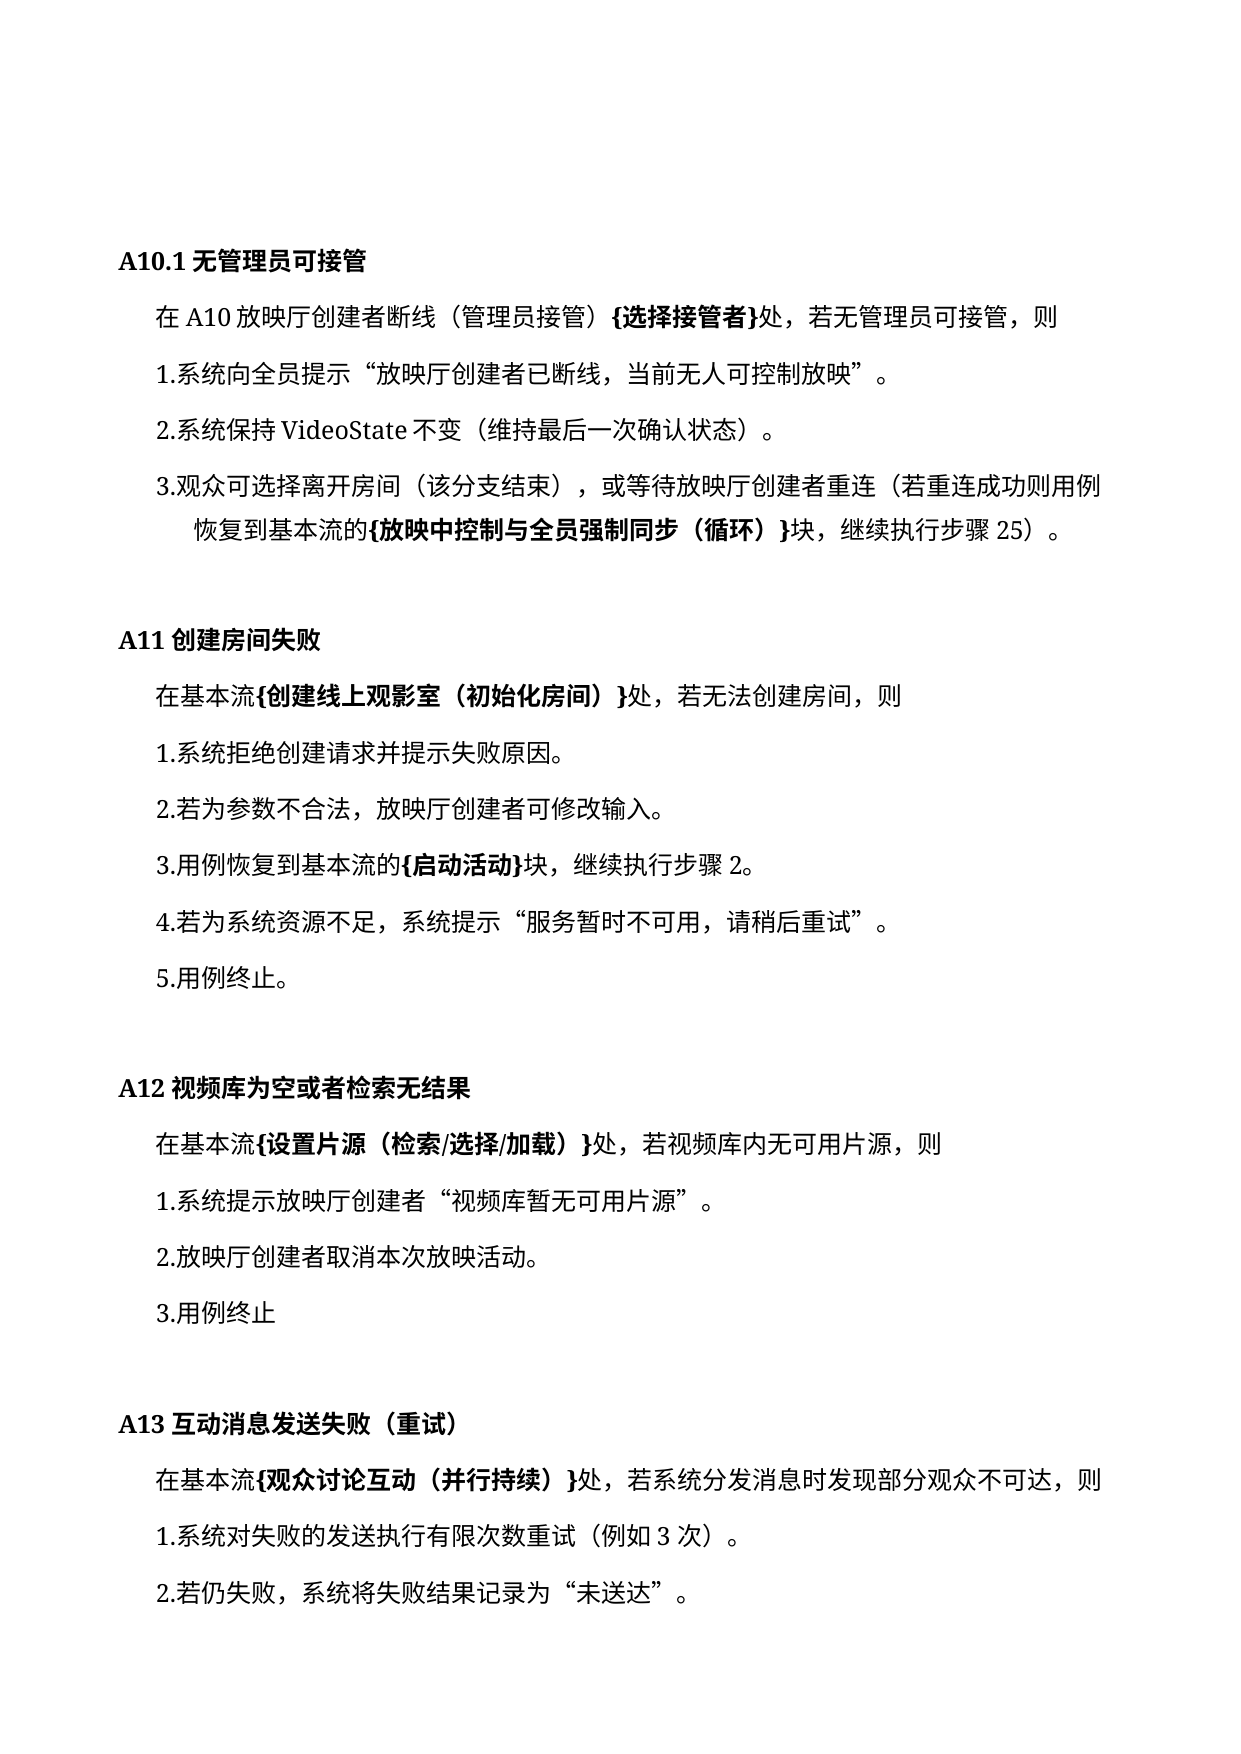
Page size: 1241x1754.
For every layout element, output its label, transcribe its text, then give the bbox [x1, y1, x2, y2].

list 在基本流{创建线上观影室（初始化房间）}处，若无法创建房间，则 [156, 677, 1122, 713]
list 4.若为系统资源不足，系统提示“服务暂时不可用，请稍后重试”。 [156, 902, 1122, 938]
list A12 视频库为空或者检索无结果 [118, 1068, 1122, 1105]
list 2.若为参数不合法，放映厅创建者可修改输入。 [156, 789, 1122, 826]
list 1.系统拒绝创建请求并提示失败原因。 [156, 733, 1122, 769]
list 在基本流{观众讨论互动（并行持续）}处，若系统分发消息时发现部分观众不可达，则 [156, 1460, 1122, 1497]
list A13 互动消息发送失败（重试） [118, 1404, 1122, 1440]
list 2.若仍失败，系统将失败结果记录为“未送达”。 [156, 1573, 1122, 1609]
list 1.系统提示放映厅创建者“视频库暂无可用片源”。 [156, 1181, 1122, 1217]
list 5.用例终止。 [156, 958, 1122, 995]
list 3.观众可选择离开房间（该分支结束），或等待放映厅创建者重连（若重连成功则用例恢复到基本流的{放映中控制与全员强制同步（循环）}块，继续执行步骤 25）。 [156, 467, 1122, 546]
list 1.系统对失败的发送执行有限次数重试（例如 3 次）。 [156, 1517, 1122, 1553]
list 3.用例恢复到基本流的{启动活动}块，继续执行步骤 2。 [156, 846, 1122, 882]
list 3.用例终止 [156, 1294, 1122, 1330]
list 1.系统向全员提示“放映厅创建者已断线，当前无人可控制放映”。 [156, 354, 1122, 390]
list 在A10放映厅创建者断线（管理员接管）{选择接管者}处，若无管理员可接管，则 [156, 298, 1122, 334]
list 2.系统保持VideoState不变（维持最后一次确认状态）。 [156, 410, 1122, 447]
list 2.放映厅创建者取消本次放映活动。 [156, 1238, 1122, 1274]
list 在基本流{设置片源（检索/选择/加载）}处，若视频库内无可用片源，则 [156, 1125, 1122, 1161]
list A11 创建房间失败 [118, 620, 1122, 657]
list A10.1 无管理员可接管 [118, 241, 1122, 278]
